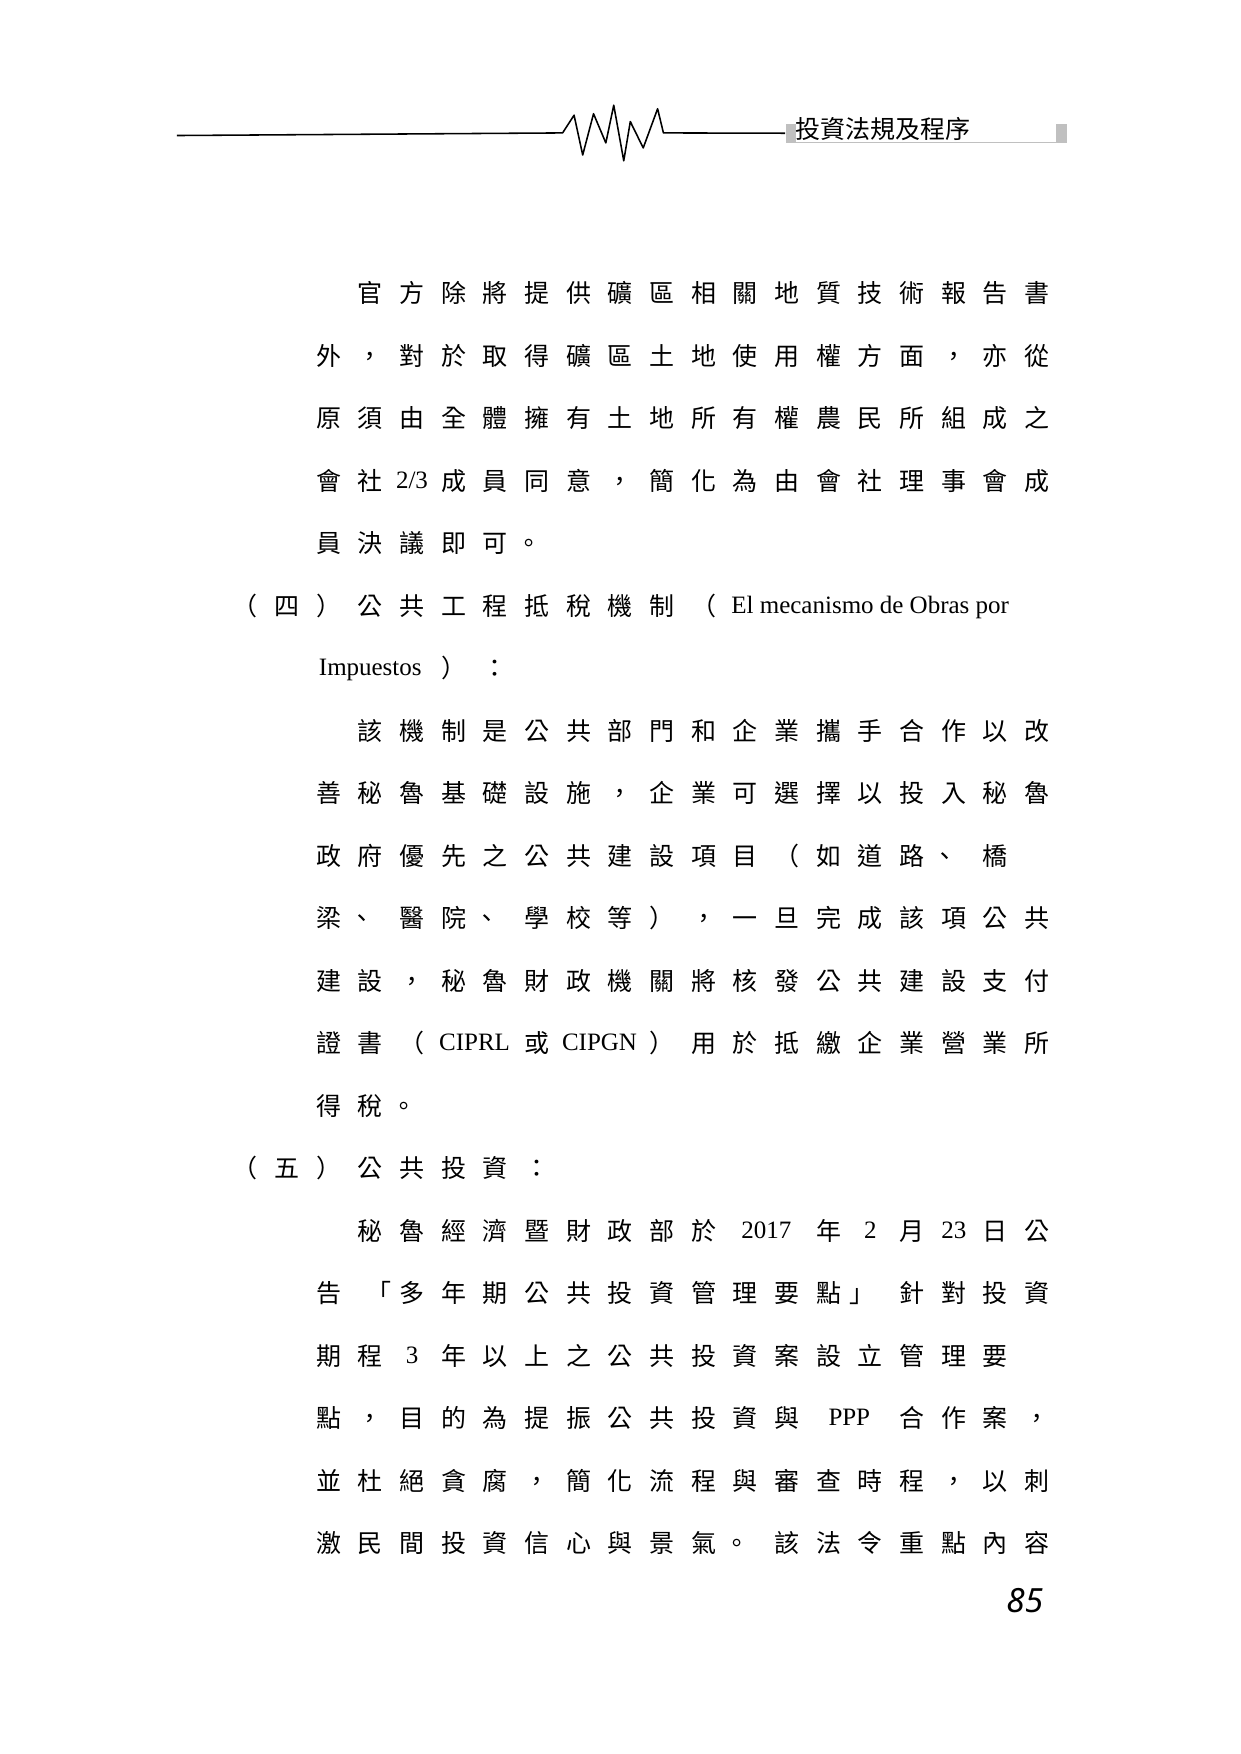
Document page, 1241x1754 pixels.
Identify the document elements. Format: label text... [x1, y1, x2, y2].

text （五）公共投資： [207, 1125, 1058, 1188]
text 該機制是公共部門和企業攜手合作以改善秘魯基礎設施，企業可選擇以投入秘魯政府優先之公共建設項目（如道路、橋梁、醫院、學校等），一旦完成該項公共建設，秘魯財政機關將核發公共建設支付證書（CIPRL或CIPGN）用於抵繳企業營業所得稅。 [281, 688, 1058, 1125]
text （四）公共工程抵稅機制（El mecanismo de Obras por Impuestos）： [207, 563, 1058, 688]
text 秘魯經濟暨財政部於2017年2月23日公告「多年期公共投資管理要點」針對投資期程3年以上之公共投資案設立管理要點，目的為提振公共投資與PPP合作案，並杜絕貪腐，簡化流程與審查時程，以刺激民間投資信心與景氣。該法令重點內容 [281, 1188, 1058, 1563]
text 官方除將提供礦區相關地質技術報告書外，對於取得礦區土地使用權方面，亦從原須由全體擁有土地所有權農民所組成之會社2/3成員同意，簡化為由會社理事會成員決議即可。 [281, 250, 1058, 563]
